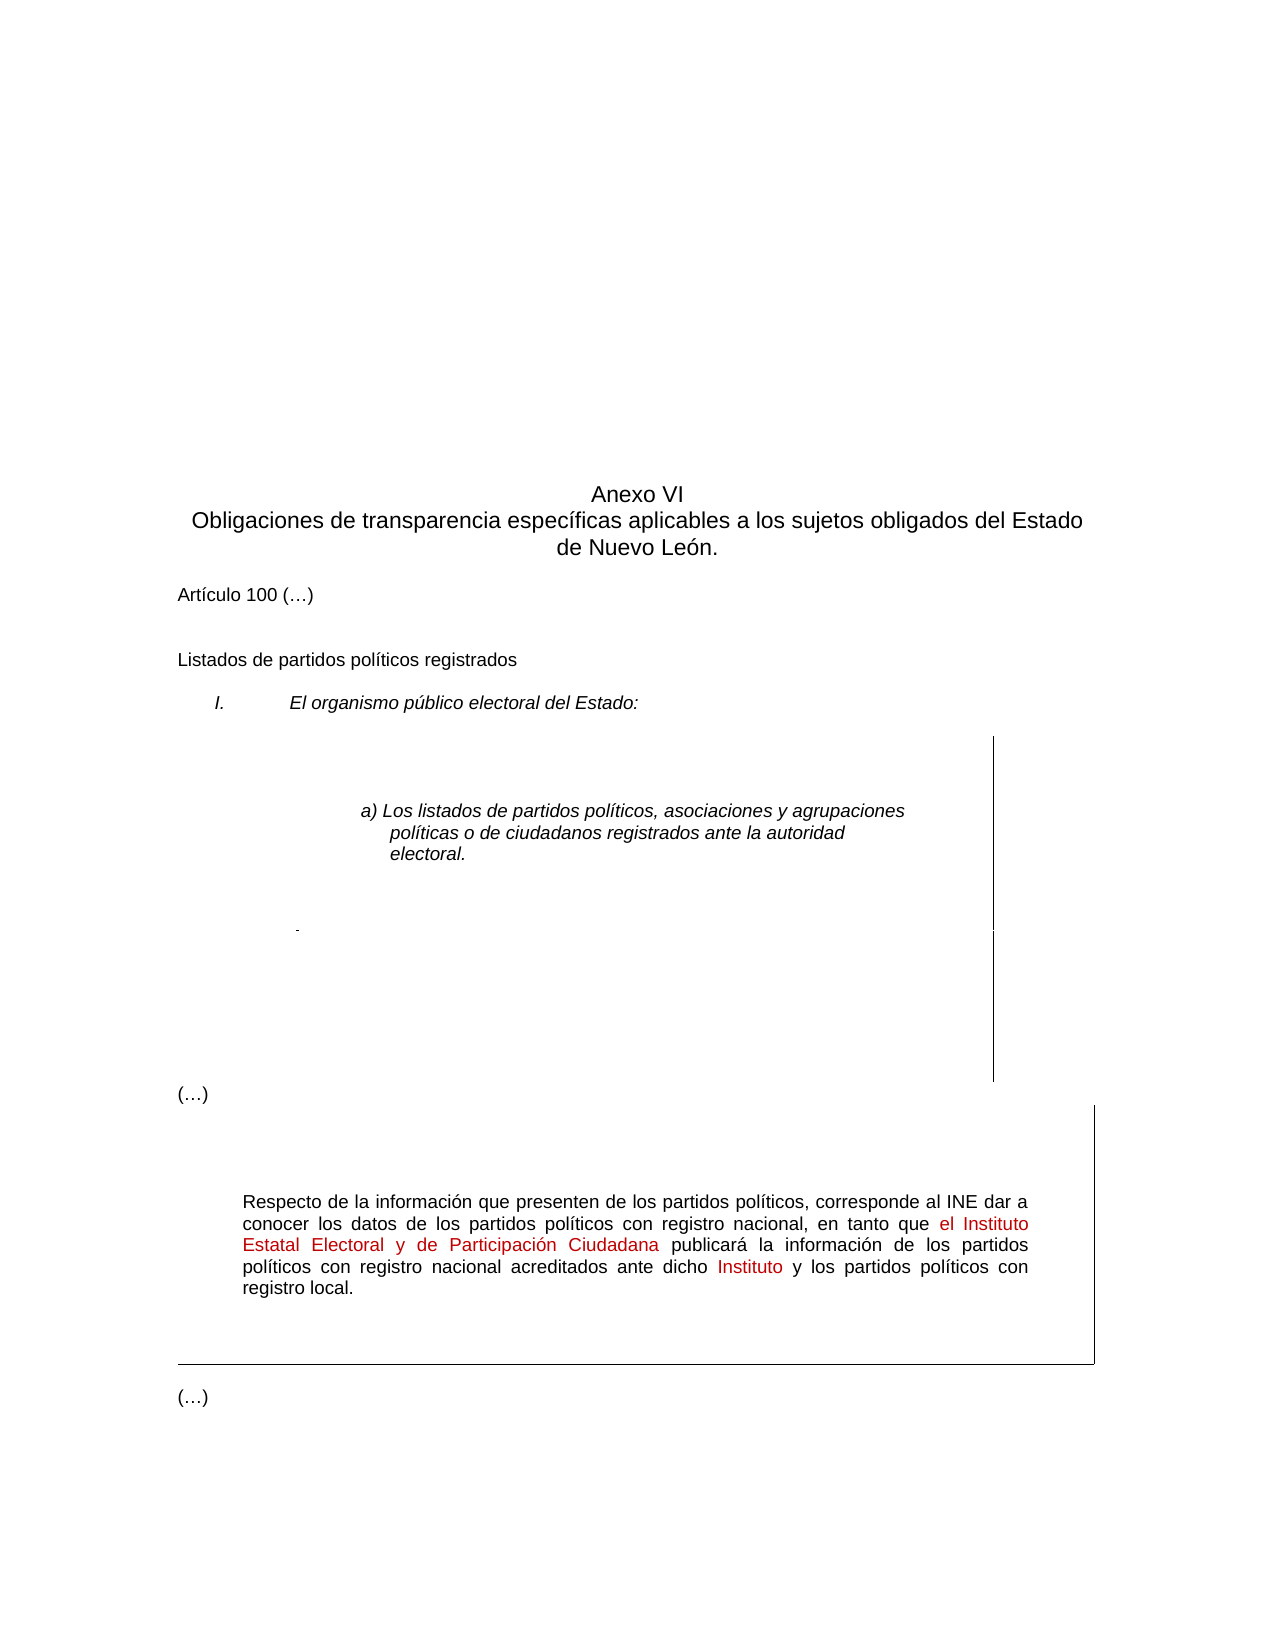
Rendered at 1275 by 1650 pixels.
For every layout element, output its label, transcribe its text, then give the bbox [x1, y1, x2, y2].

text Artículo 100 (…) [177, 584, 1097, 606]
text Listados de partidos políticos registrados [177, 649, 1098, 670]
text Obligaciones de transparencia específicas aplicables a los sujetos obligados del Estado de Nuevo León. [177, 507, 1097, 560]
text Respecto de la información que presenten de los partidos políticos, corresponde al INE dar a conocer los datos de los partidos políticos con registro nacional, en tanto que el Instituto Estatal Electoral y de Participación Ciudadana publicará la información de los partidos políticos con registro nacional acreditados ante dicho Instituto y los partidos políticos con registro local. [178, 1126, 1093, 1363]
text (…) [177, 1386, 1097, 1407]
text a) Los listados de partidos políticos, asociaciones y agrupaciones políticas o de ciudadanos registrados ante la autoridad electoral. [296, 736, 992, 929]
text I. El organismo público electoral del Estado: [214, 692, 1009, 713]
text (…) [177, 1083, 1097, 1104]
text Anexo VI [177, 481, 1097, 507]
